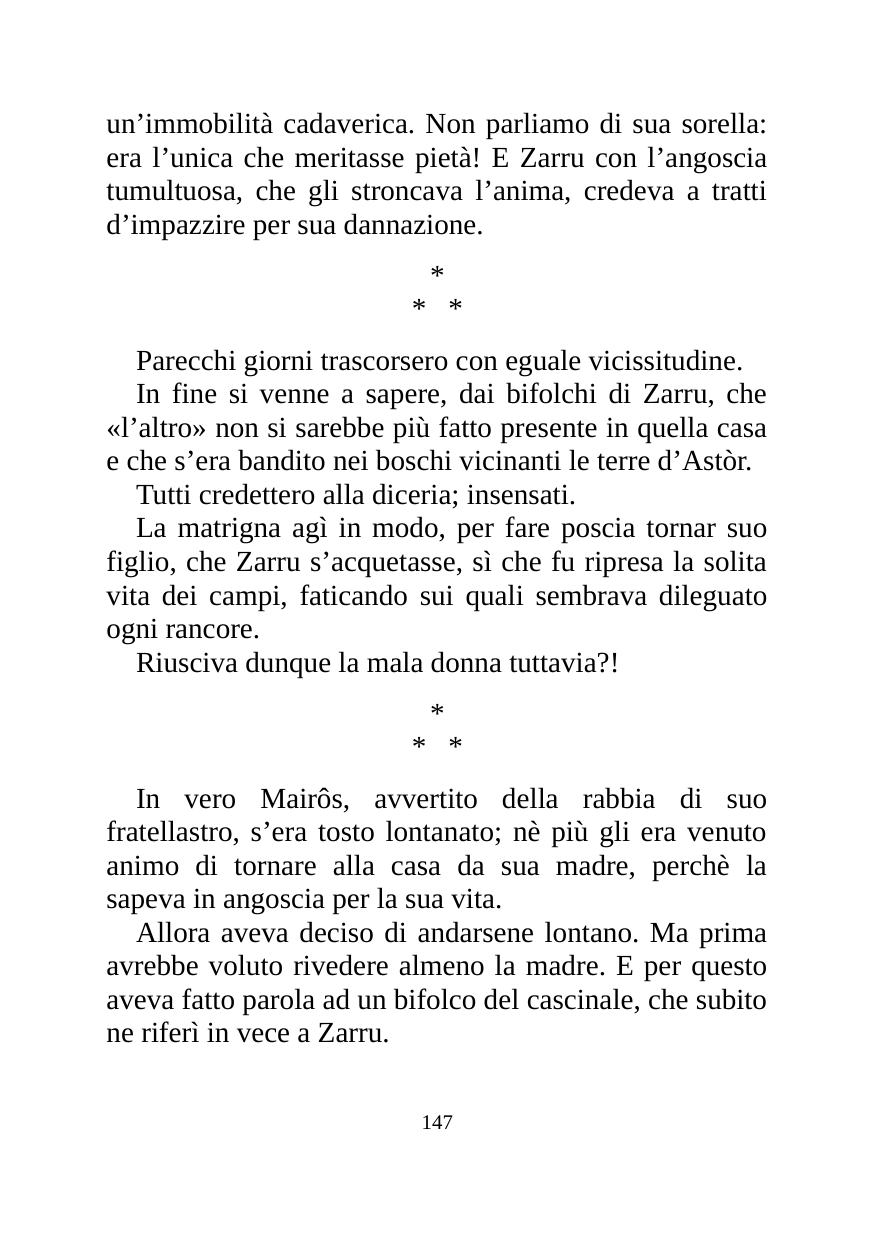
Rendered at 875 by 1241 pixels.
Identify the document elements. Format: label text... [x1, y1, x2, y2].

text Riusciva dunque la mala donna tuttavia?! [106, 645, 768, 678]
text In fine si venne a sapere, dai bifolchi di Zarru, che «l’altro» non si sarebbe più fatto presente in quella casa e che s’era bandito nei boschi vicinanti le terre d’Astòr. [106, 376, 768, 477]
text * * * [106, 258, 768, 325]
text Allora aveva deciso di andarsene lontano. Ma prima avrebbe voluto rivedere almeno la madre. E per questo aveva fatto parola ad un bifolco del cascinale, che subito ne riferì in vece a Zarru. [106, 915, 768, 1049]
text * * * [106, 696, 768, 763]
text un’immobilità cadaverica. Non parliamo di sua sorella: era l’unica che meritasse pietà! E Zarru con l’angoscia tumultuosa, che gli stroncava l’anima, credeva a tratti d’impazzire per sua dannazione. [106, 106, 768, 240]
text In vero Mairôs, avvertito della rabbia di suo fratellastro, s’era tosto lontanato; nè più gli era venuto animo di tornare alla casa da sua madre, perchè la sapeva in angoscia per la sua vita. [106, 781, 768, 915]
text Tutti credettero alla diceria; insensati. [106, 477, 768, 511]
text La matrigna agì in modo, per fare poscia tornar suo figlio, che Zarru s’acquetasse, sì che fu ripresa la solita vita dei campi, faticando sui quali sembrava dileguato ogni rancore. [106, 511, 768, 645]
text Parecchi giorni trascorsero con eguale vicissitudine. [106, 343, 768, 376]
